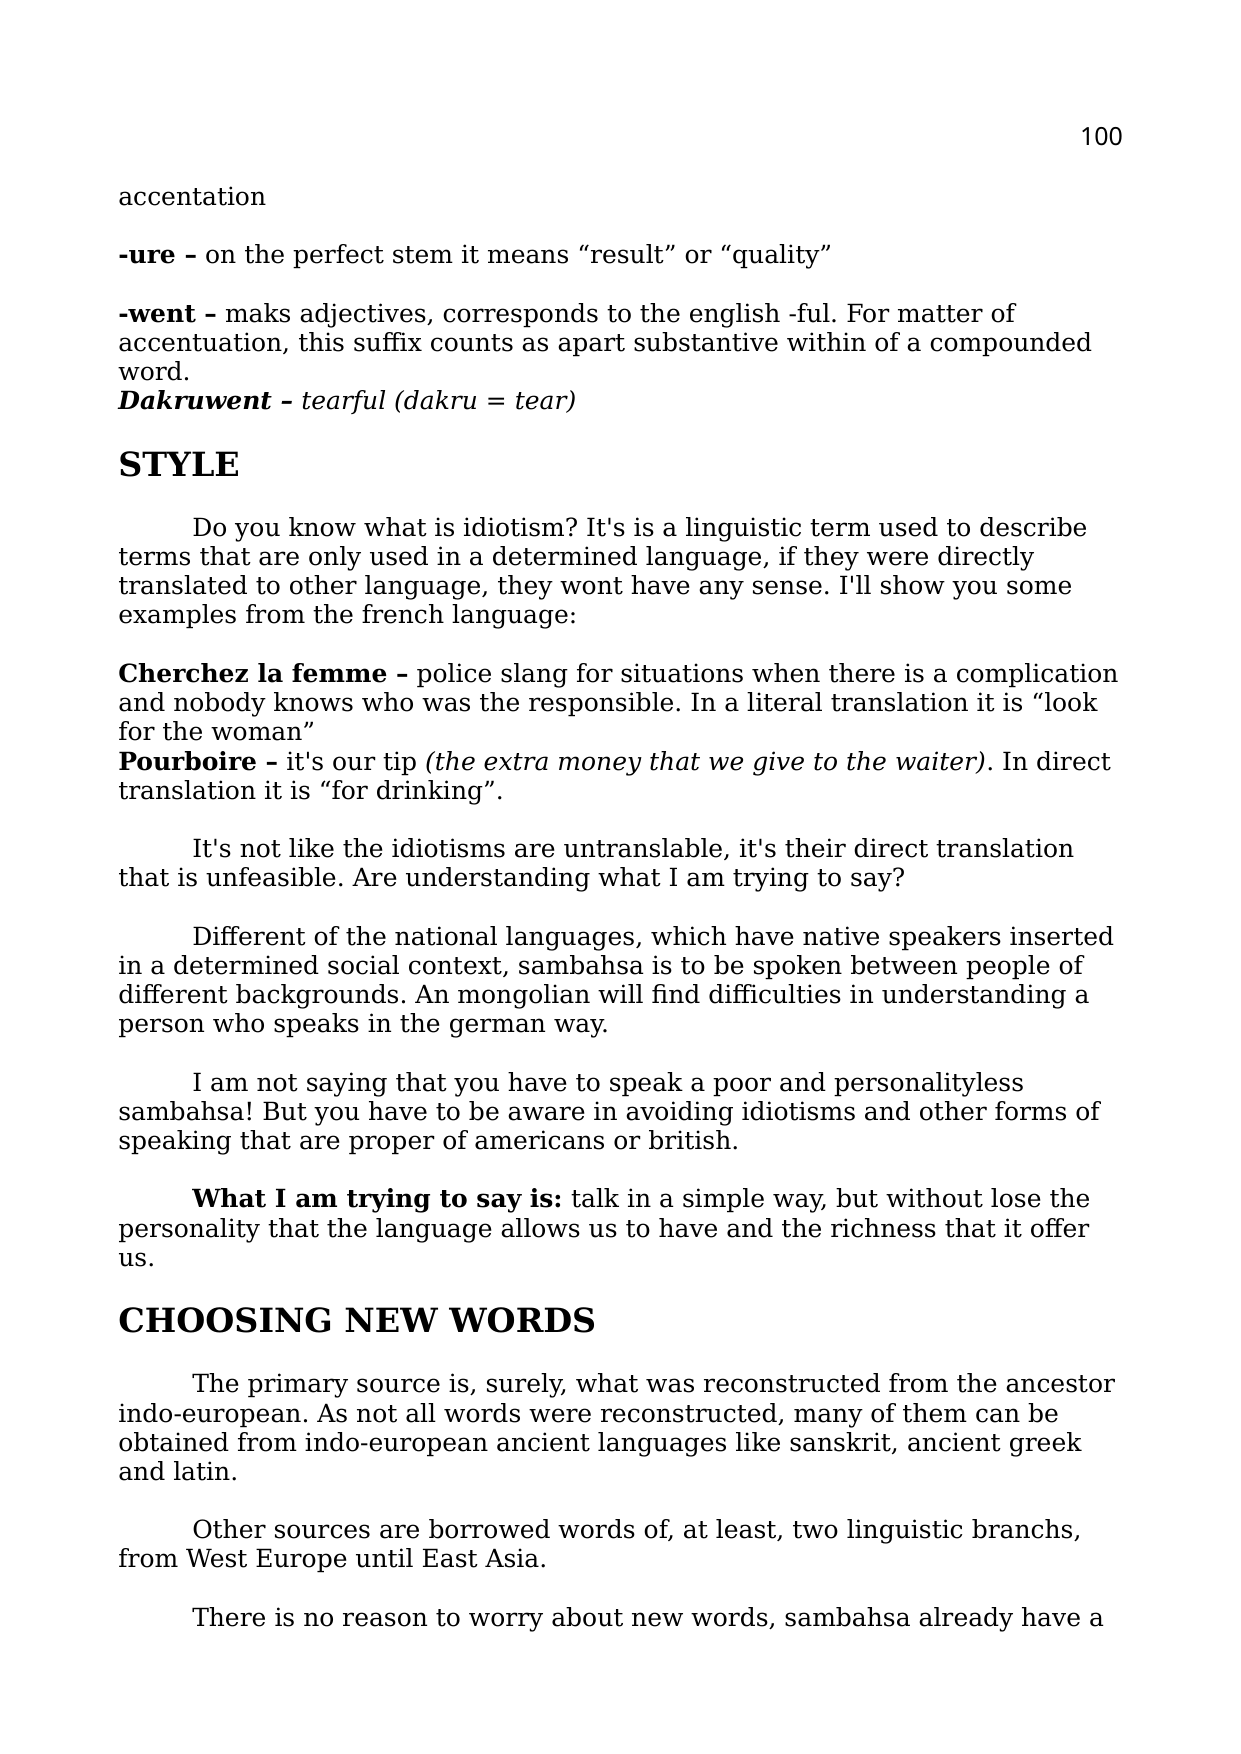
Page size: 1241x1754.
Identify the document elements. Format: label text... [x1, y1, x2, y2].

text -went – maks adjectives, corresponds to the english -ful. For matter of accentuation, this suffix counts as apart substantive within of a compounded word. [118, 298, 1123, 386]
text I am not saying that you have to speak a poor and personalityless sambahsa! But you have to be aware in avoiding idiotisms and other forms of speaking that are proper of americans or british. [118, 1068, 1123, 1155]
text accentation [118, 182, 1123, 211]
text Different of the national languages, which have native speakers inserted in a determined social context, sambahsa is to be spoken between people of different backgrounds. An mongolian will find difficulties in understanding a person who speaks in the german way. [118, 922, 1123, 1038]
text Other sources are borrowed words of, at least, two linguistic branchs, from West Europe until East Asia. [118, 1515, 1123, 1574]
text What I am trying to say is: talk in a simple way, but without lose the personality that the language allows us to have and the richness that it offer us. [118, 1184, 1123, 1272]
text Do you know what is idiotism? It's is a linguistic term used to describe terms that are only used in a determined language, if they were directly translated to other language, they wont have any sense. I'll show you some examples from the french language: [118, 513, 1123, 630]
subtitle CHOOSING NEW WORDS [118, 1301, 1123, 1340]
text -ure – on the perfect stem it means “result” or “quality” [118, 240, 1123, 269]
text Dakruwent – tearful (dakru = tear) [118, 386, 1123, 416]
text It's not like the idiotisms are untranslable, it's their direct translation that is unfeasible. Are understanding what I am trying to say? [118, 834, 1123, 893]
text There is no reason to worry about new words, sambahsa already have a [118, 1603, 1123, 1632]
text The primary source is, surely, what was reconstructed from the ancestor indo-european. As not all words were reconstructed, many of them can be obtained from indo-european ancient languages like sanskrit, ancient greek and latin. [118, 1369, 1123, 1486]
text Pourboire – it's our tip (the extra money that we give to the waiter). In direct translation it is “for drinking”. [118, 747, 1123, 805]
text Cherchez la femme – police slang for situations when there is a complication and nobody knows who was the responsible. In a literal translation it is “look for the woman” [118, 659, 1123, 747]
subtitle STYLE [118, 445, 1123, 484]
